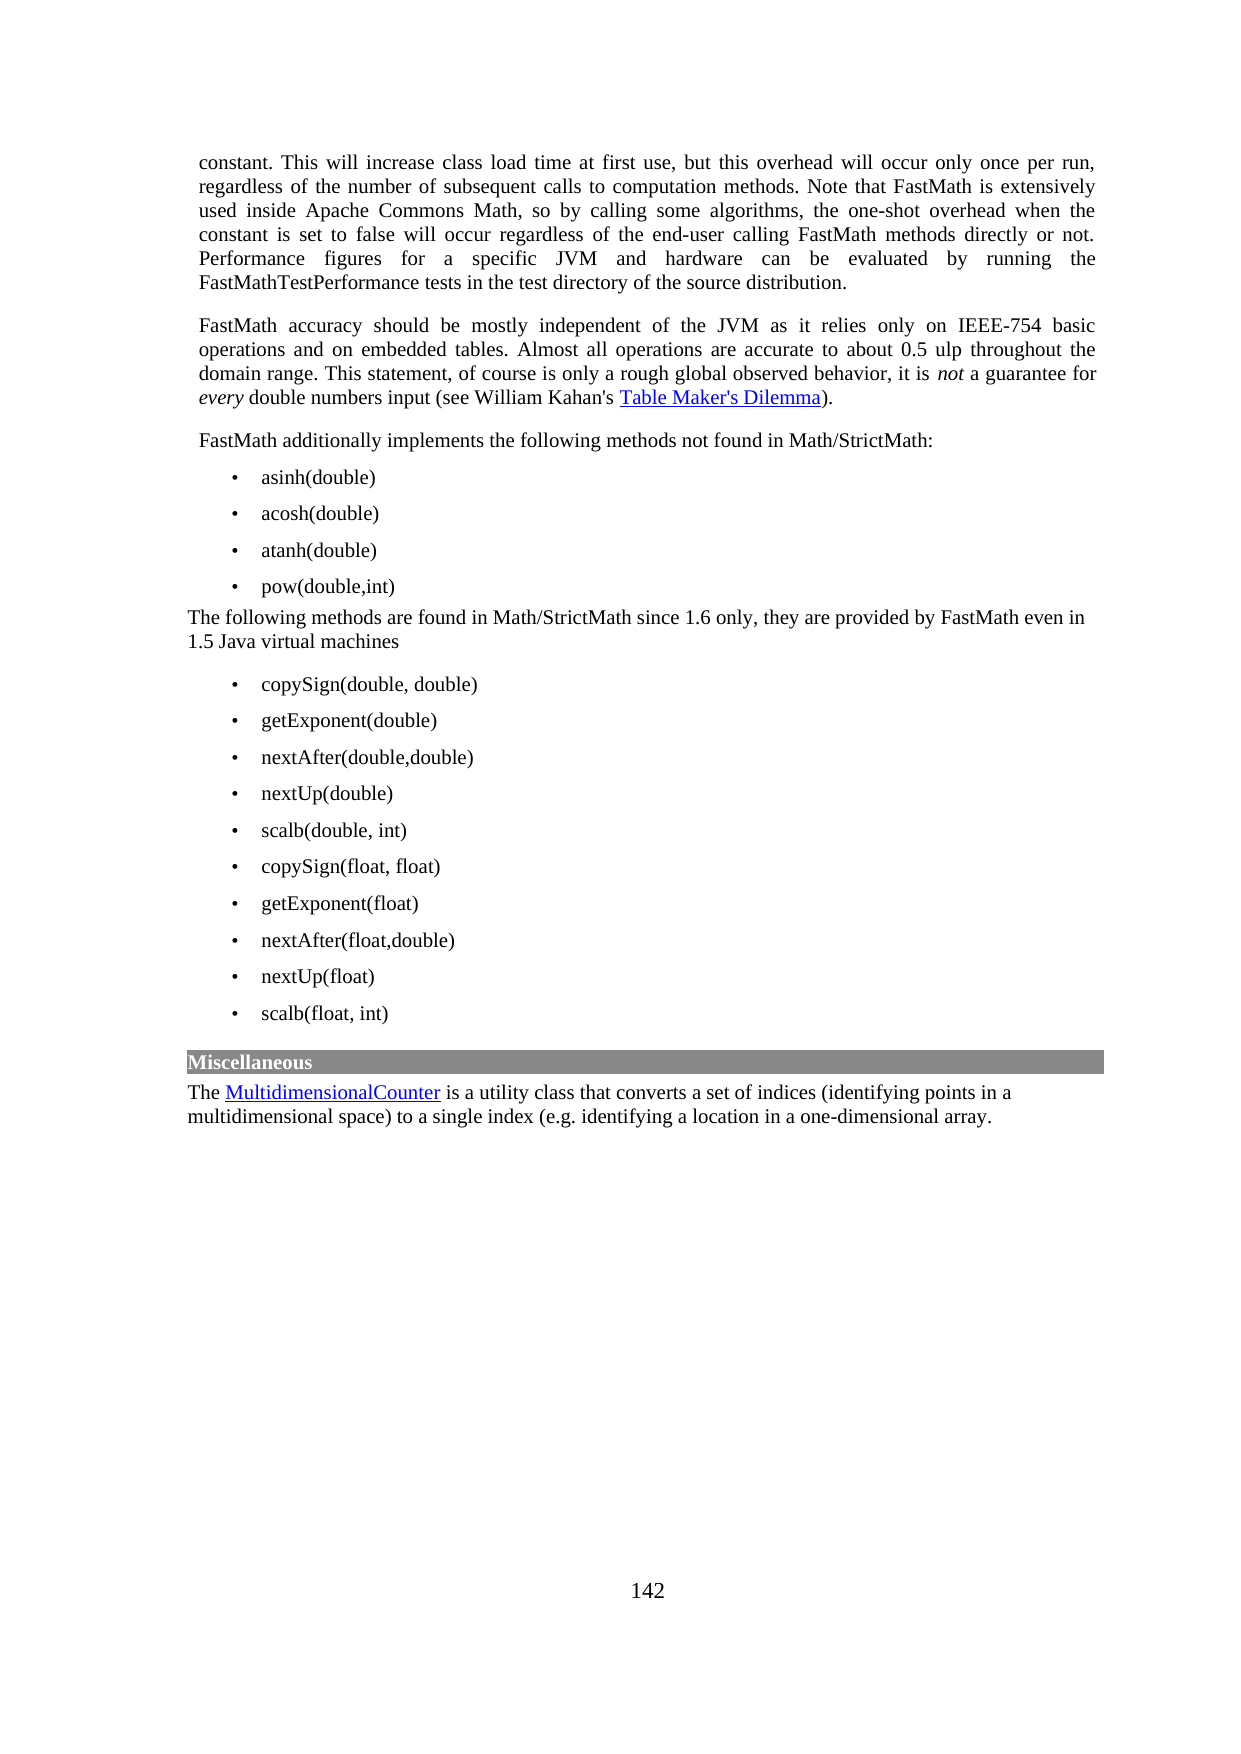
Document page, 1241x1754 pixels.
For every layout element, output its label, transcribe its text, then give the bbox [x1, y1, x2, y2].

text FastMath additionally implements the following methods not found in Math/StrictMath: [198, 428, 1097, 452]
list atanh(double) [232, 538, 1108, 562]
text The MultidimensionalCounter is a utility class that converts a set of indices (identifying points in a multidimensional space) to a single index (e.g. identifying a location in a one-dimensional array. [187, 1080, 1108, 1128]
list nextUp(double) [232, 781, 1108, 805]
list pow(double,int) [232, 574, 1108, 598]
list acosh(double) [232, 501, 1108, 525]
list nextAfter(double,double) [232, 745, 1108, 769]
list scalb(double, int) [232, 818, 1108, 842]
list copySign(float, float) [232, 854, 1108, 878]
text FastMath accuracy should be mostly independent of the JVM as it relies only on IEEE-754 basic operations and on embedded tables. Almost all operations are accurate to about 0.5 ulp throughout the domain range. This statement, of course is only a rough global observed behavior, it is not a guarantee for every double numbers input (see William Kahan's Table Maker's Dilemma). [198, 313, 1097, 409]
list getExponent(float) [232, 891, 1108, 915]
list asinh(double) [232, 465, 1108, 489]
list nextUp(float) [232, 964, 1108, 988]
list scalb(float, int) [232, 1001, 1108, 1025]
subtitle Miscellaneous [187, 1050, 1104, 1074]
list getExponent(double) [232, 708, 1108, 732]
list nextAfter(float,double) [232, 927, 1108, 952]
text constant. This will increase class load time at first use, but this overhead will occur only once per run, regardless of the number of subsequent calls to computation methods. Note that FastMath is extensively used inside Apache Commons Math, so by calling some algorithms, the one-shot overhead when the constant is set to false will occur regardless of the end-user calling FastMath methods directly or not. Performance figures for a specific JVM and hardware can be evaluated by running the FastMathTestPerformance tests in the test directory of the source distribution. [198, 150, 1097, 294]
list copySign(double, double) [232, 672, 1108, 696]
text The following methods are found in Math/StrictMath since 1.6 only, they are provided by FastMath even in 1.5 Java virtual machines [187, 605, 1108, 653]
